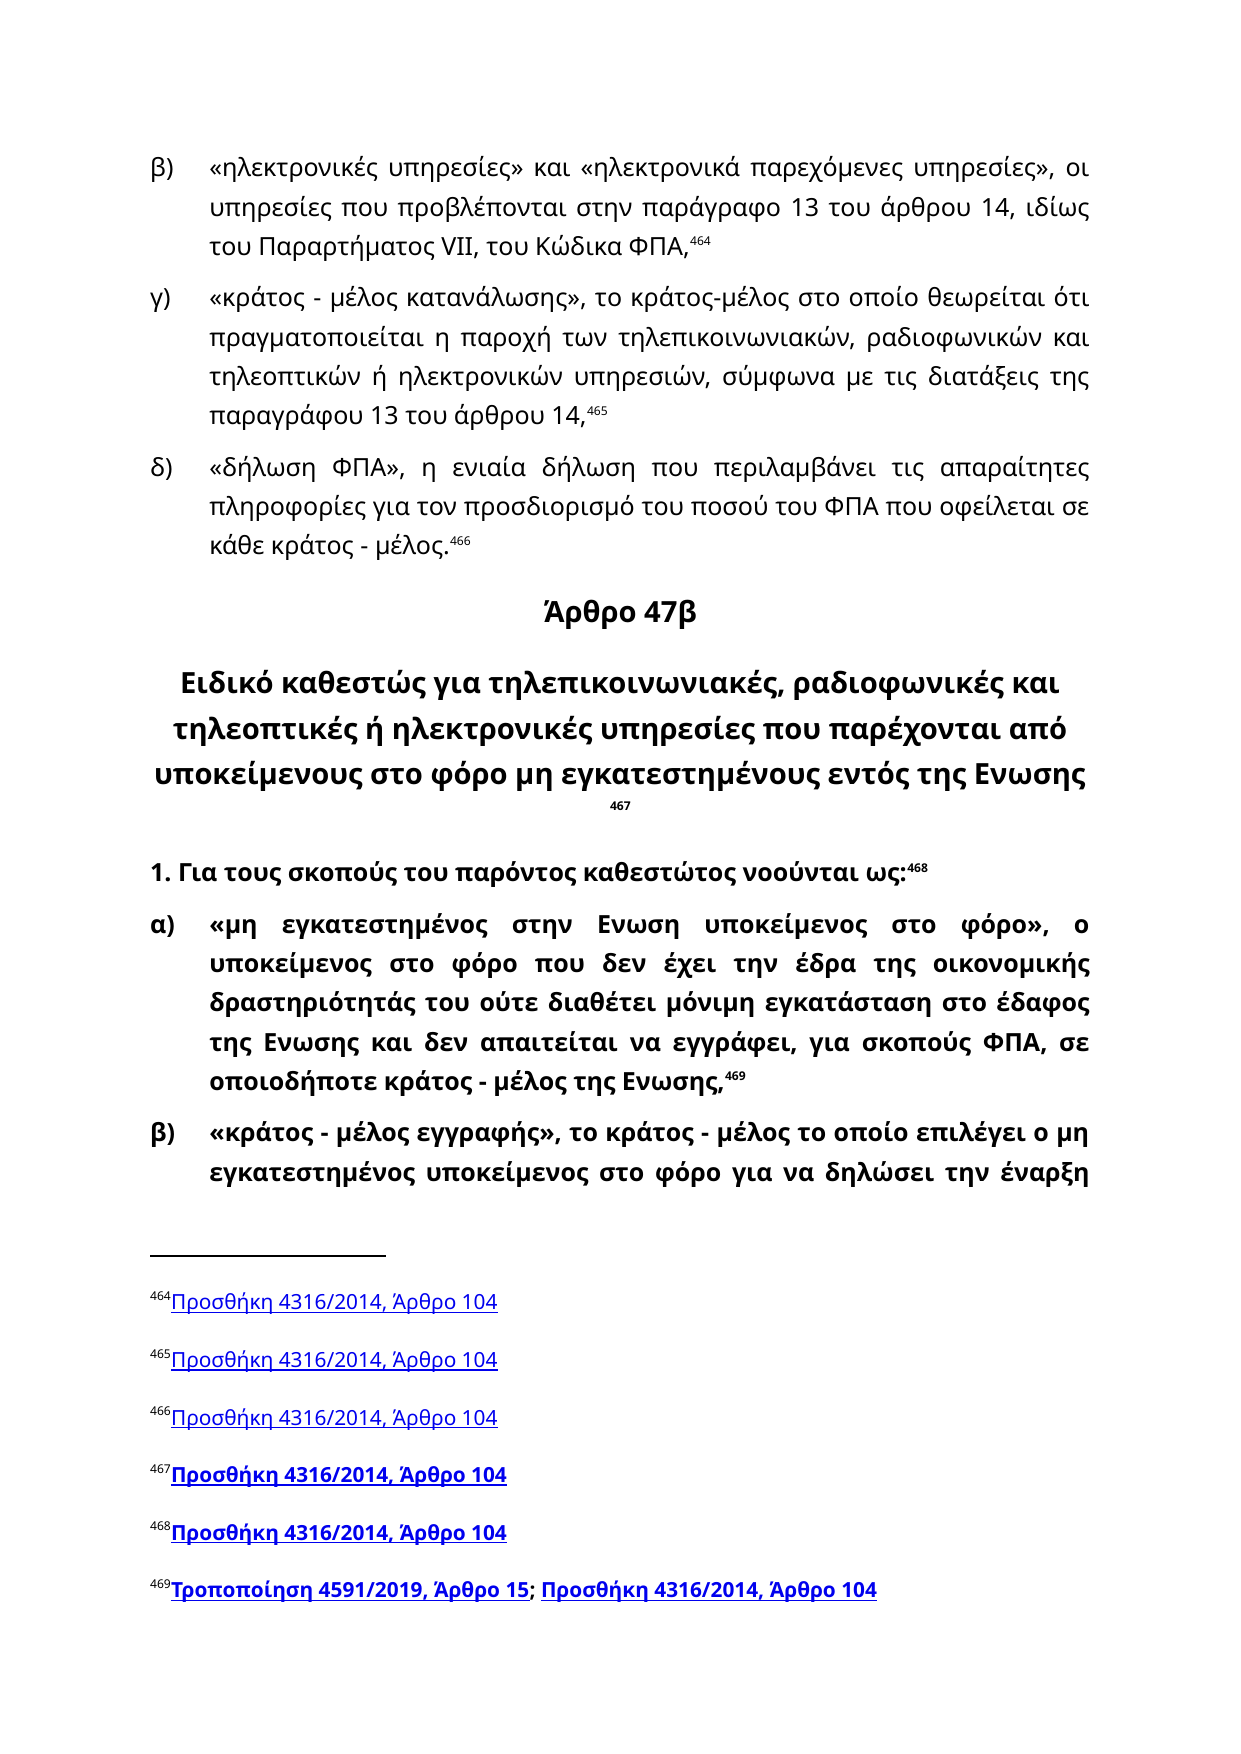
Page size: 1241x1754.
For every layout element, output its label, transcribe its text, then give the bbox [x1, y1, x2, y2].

list α) «μη εγκατεστημένος στην Ενωση υποκείμενος στο φόρο», ο υποκείμενος στο φόρο που δεν έχει την έδρα της οικονομικής δραστηριότητάς του ούτε διαθέτει μόνιμη εγκατάσταση στο έδαφος της Ενωσης και δεν απαιτείται να εγγράφει, για σκοπούς ΦΠΑ, σε οποιοδήποτε κράτος - μέλος της Ενωσης, [150, 907, 1090, 1097]
text Προσθήκη 4316/2014, Άρθρο 104 [150, 1518, 1090, 1546]
text Προσθήκη 4316/2014, Άρθρο 104 [150, 1460, 1090, 1489]
text Προσθήκη 4316/2014, Άρθρο 104 [150, 1345, 1090, 1373]
text Τροποποίηση 4591/2019, Άρθρο 15; Προσθήκη 4316/2014, Άρθρο 104 [150, 1576, 1090, 1604]
list β) «ηλεκτρονικές υπηρεσίες» και «ηλεκτρονικά παρεχόμενες υπηρεσίες», οι υπηρεσίες που προβλέπονται στην παράγραφο 13 του άρθρου 14, ιδίως του Παραρτήματος VII, του Κώδικα ΦΠΑ, [150, 150, 1090, 262]
list γ) «κράτος - μέλος κατανάλωσης», το κράτος-μέλος στο οποίο θεωρείται ότι πραγματοποιείται η παροχή των τηλεπικοινωνιακών, ραδιοφωνικών και τηλεοπτικών ή ηλεκτρονικών υπηρεσιών, σύμφωνα με τις διατάξεις της παραγράφου 13 του άρθρου 14, [150, 280, 1090, 432]
subtitle Ειδικό καθεστώς για τηλεπικοινωνιακές, ραδιοφωνικές και τηλεοπτικές ή ηλεκτρονικές υπηρεσίες που παρέχονται από υποκείμενους στο φόρο μη εγκατεστημένους εντός της Ενωσης [150, 662, 1090, 826]
text 1. Για τους σκοπούς του παρόντος καθεστώτος νοούνται ως: [150, 855, 1090, 889]
text Προσθήκη 4316/2014, Άρθρο 104 [150, 1287, 1090, 1316]
subtitle Άρθρο 47β [150, 592, 1090, 631]
text Προσθήκη 4316/2014, Άρθρο 104 [150, 1403, 1090, 1431]
list β) «κράτος - μέλος εγγραφής», το κράτος - μέλος το οποίο επιλέγει ο μη εγκατεστημένος υποκείμενος στο φόρο για να δηλώσει την έναρξη [150, 1115, 1090, 1188]
list δ) «δήλωση ΦΠΑ», η ενιαία δήλωση που περιλαμβάνει τις απαραίτητες πληροφορίες για τον προσδιορισμό του ποσού του ΦΠΑ που οφείλεται σε κάθε κράτος - μέλος. [150, 449, 1090, 562]
